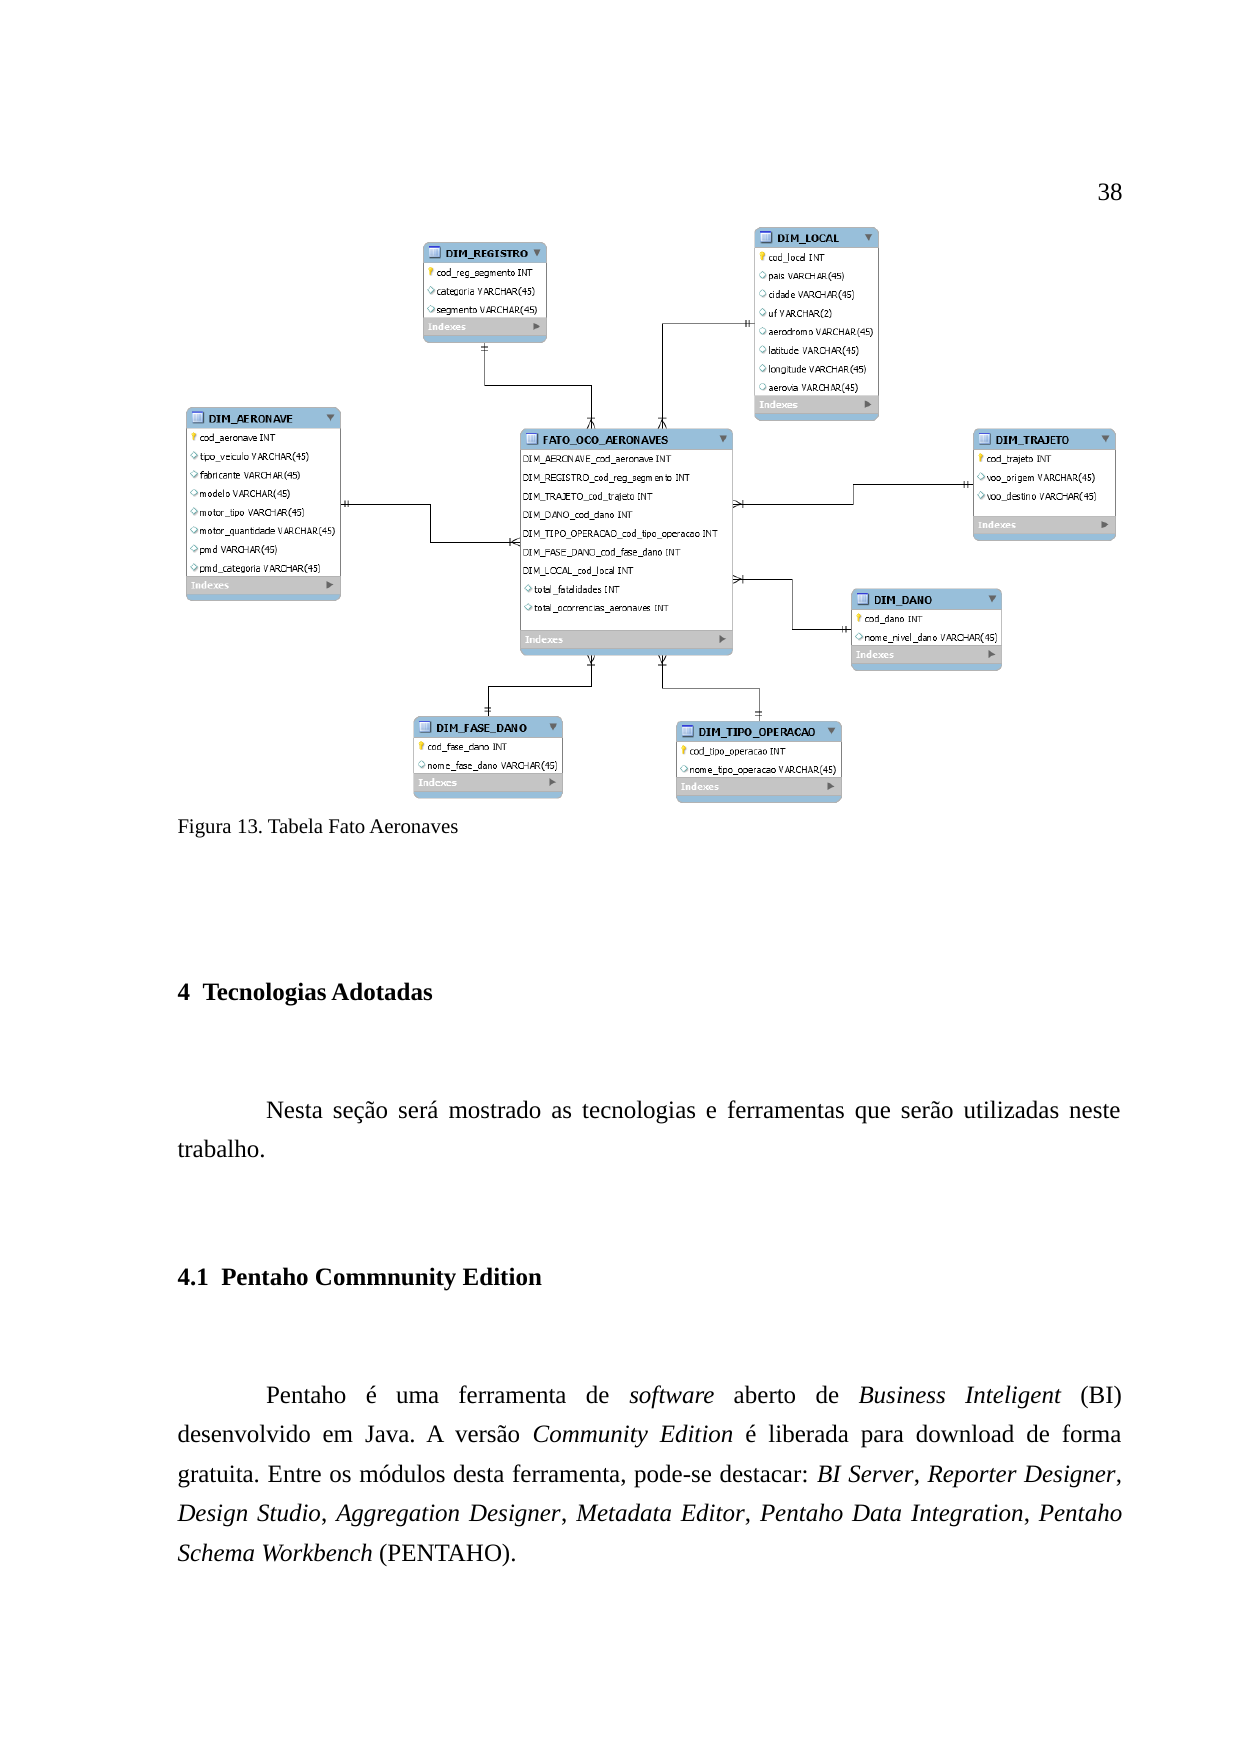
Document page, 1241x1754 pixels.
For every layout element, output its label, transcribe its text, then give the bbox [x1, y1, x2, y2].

text Figura 13. Tabela Fato Aeronaves [177, 810, 1122, 838]
text Pentaho é uma ferramenta de software aberto de Business Inteligent (BI) desenvolvido em Java. A versão Community Edition é liberada para download de forma gratuita. Entre os módulos desta ferramenta, pode-se destacar: BI Server, Reporter Designer, Design Studio, Aggregation Designer, Metadata Editor, Pentaho Data Integration, Pentaho Schema Workbench (PENTAHO). [177, 1380, 1122, 1567]
subtitle Pentaho Commnunity Edition [177, 1262, 1122, 1291]
text Nesta seção será mostrado as tecnologias e ferramentas que serão utilizadas neste trabalho. [177, 1095, 1122, 1163]
subtitle Tecnologias Adotadas [177, 977, 1122, 1006]
picture [177, 219, 1123, 810]
